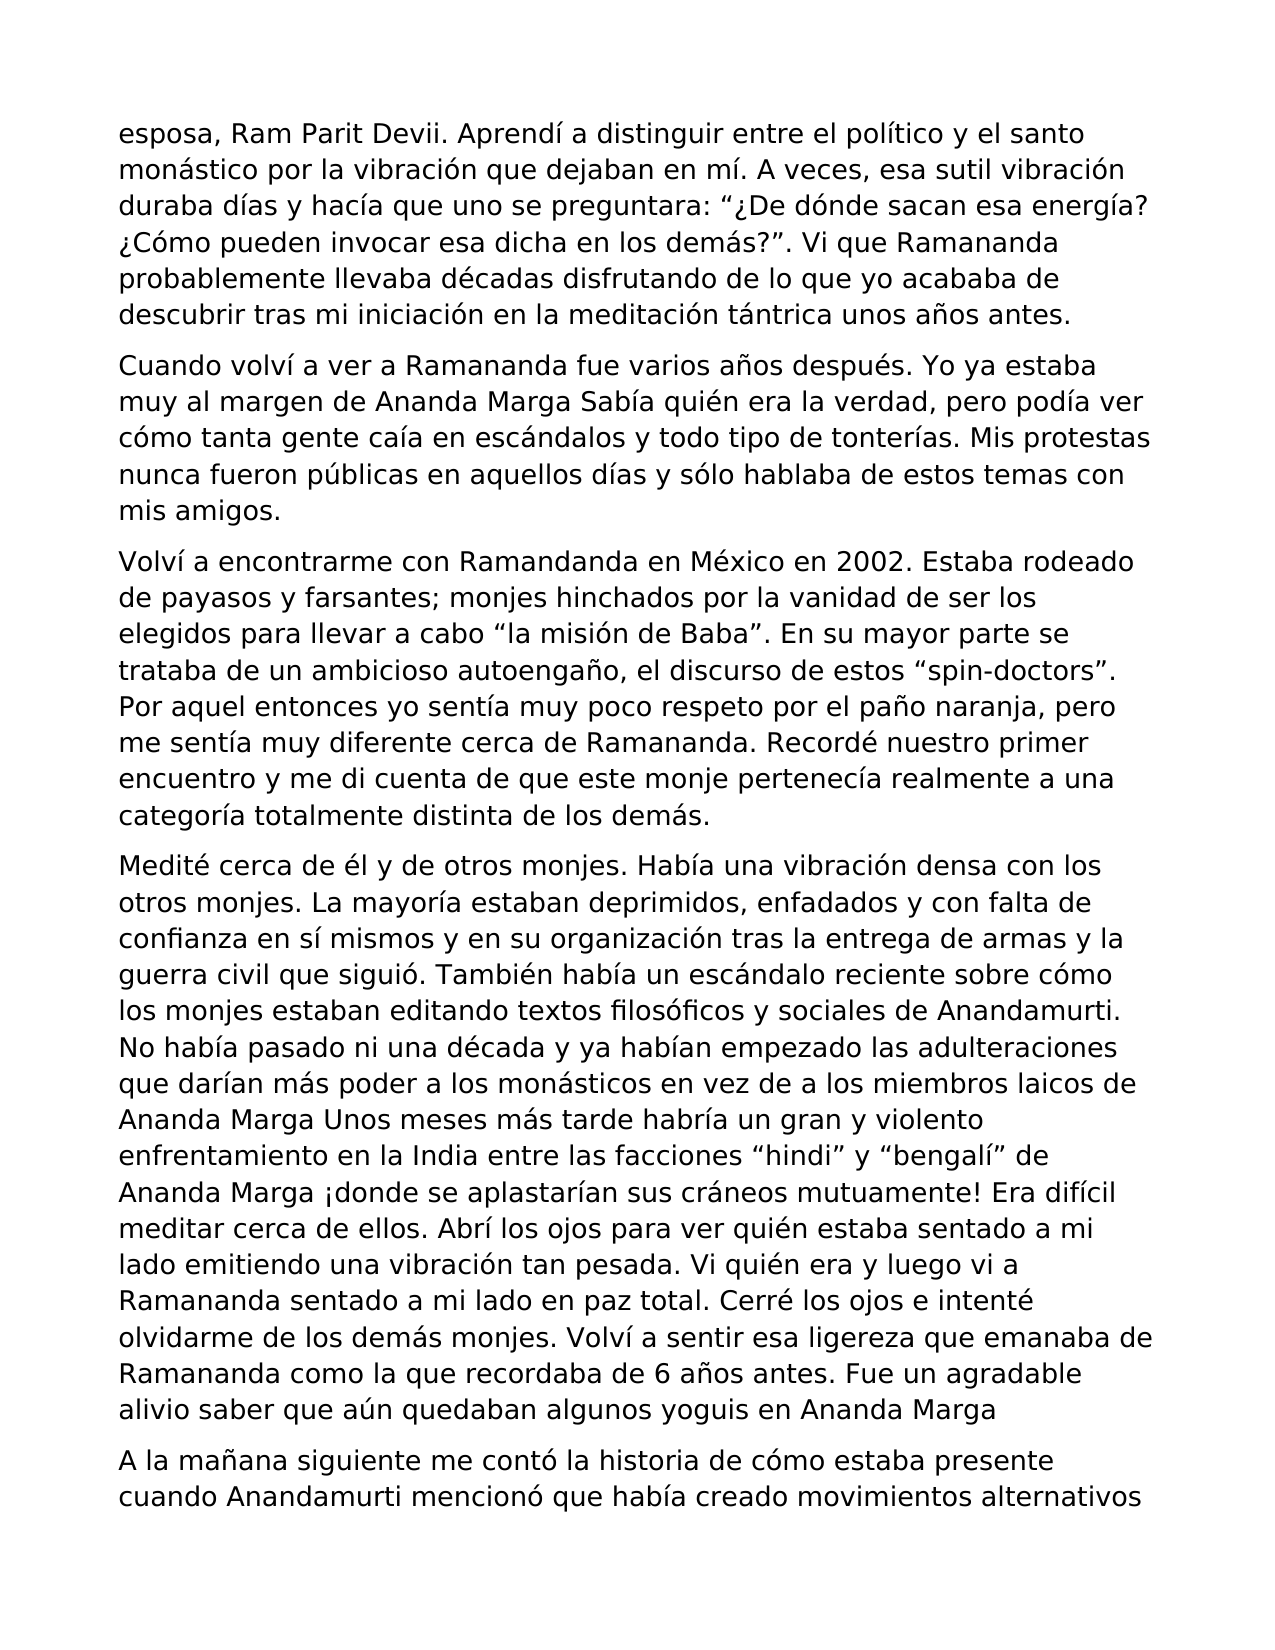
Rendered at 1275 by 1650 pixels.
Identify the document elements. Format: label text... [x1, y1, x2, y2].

text A la mañana siguiente me contó la historia de cómo estaba presente cuando Anandamurti mencionó que había creado movimientos alternativos [118, 1445, 1157, 1513]
text esposa, Ram Parit Devii. Aprendí a distinguir entre el político y el santo monástico por la vibración que dejaban en mí. A veces, esa sutil vibración duraba días y hacía que uno se preguntara: “¿De dónde sacan esa energía? ¿Cómo pueden invocar esa dicha en los demás?”. Vi que Ramananda probablemente llevaba décadas disfrutando de lo que yo acababa de descubrir tras mi iniciación en la meditación tántrica unos años antes. [118, 118, 1157, 331]
text Cuando volví a ver a Ramananda fue varios años después. Yo ya estaba muy al margen de Ananda Marga Sabía quién era la verdad, pero podía ver cómo tanta gente caía en escándalos y todo tipo de tonterías. Mis protestas nunca fueron públicas en aquellos días y sólo hablaba de estos temas con mis amigos. [118, 350, 1157, 527]
text Medité cerca de él y de otros monjes. Había una vibración densa con los otros monjes. La mayoría estaban deprimidos, enfadados y con falta de confianza en sí mismos y en su organización tras la entrega de armas y la guerra civil que siguió. También había un escándalo reciente sobre cómo los monjes estaban editando textos filosóficos y sociales de Anandamurti. No había pasado ni una década y ya habían empezado las adulteraciones que darían más poder a los monásticos en vez de a los miembros laicos de Ananda Marga Unos meses más tarde habría un gran y violento enfrentamiento en la India entre las facciones “hindi” y “bengalí” de Ananda Marga ¡donde se aplastarían sus cráneos mutuamente! Era difícil meditar cerca de ellos. Abrí los ojos para ver quién estaba sentado a mi lado emitiendo una vibración tan pesada. Vi quién era y luego vi a Ramananda sentado a mi lado en paz total. Cerré los ojos e intenté olvidarme de los demás monjes. Volví a sentir esa ligereza que emanaba de Ramananda como la que recordaba de 6 años antes. Fue un agradable alivio saber que aún quedaban algunos yoguis en Ananda Marga [118, 851, 1157, 1426]
text Volví a encontrarme con Ramandanda en México en 2002. Estaba rodeado de payasos y farsantes; monjes hinchados por la vanidad de ser los elegidos para llevar a cabo “la misión de Baba”. En su mayor parte se trataba de un ambicioso autoengaño, el discurso de estos “spin-doctors”. Por aquel entonces yo sentía muy poco respeto por el paño naranja, pero me sentía muy diferente cerca de Ramananda. Recordé nuestro primer encuentro y me di cuenta de que este monje pertenecía realmente a una categoría totalmente distinta de los demás. [118, 546, 1157, 831]
